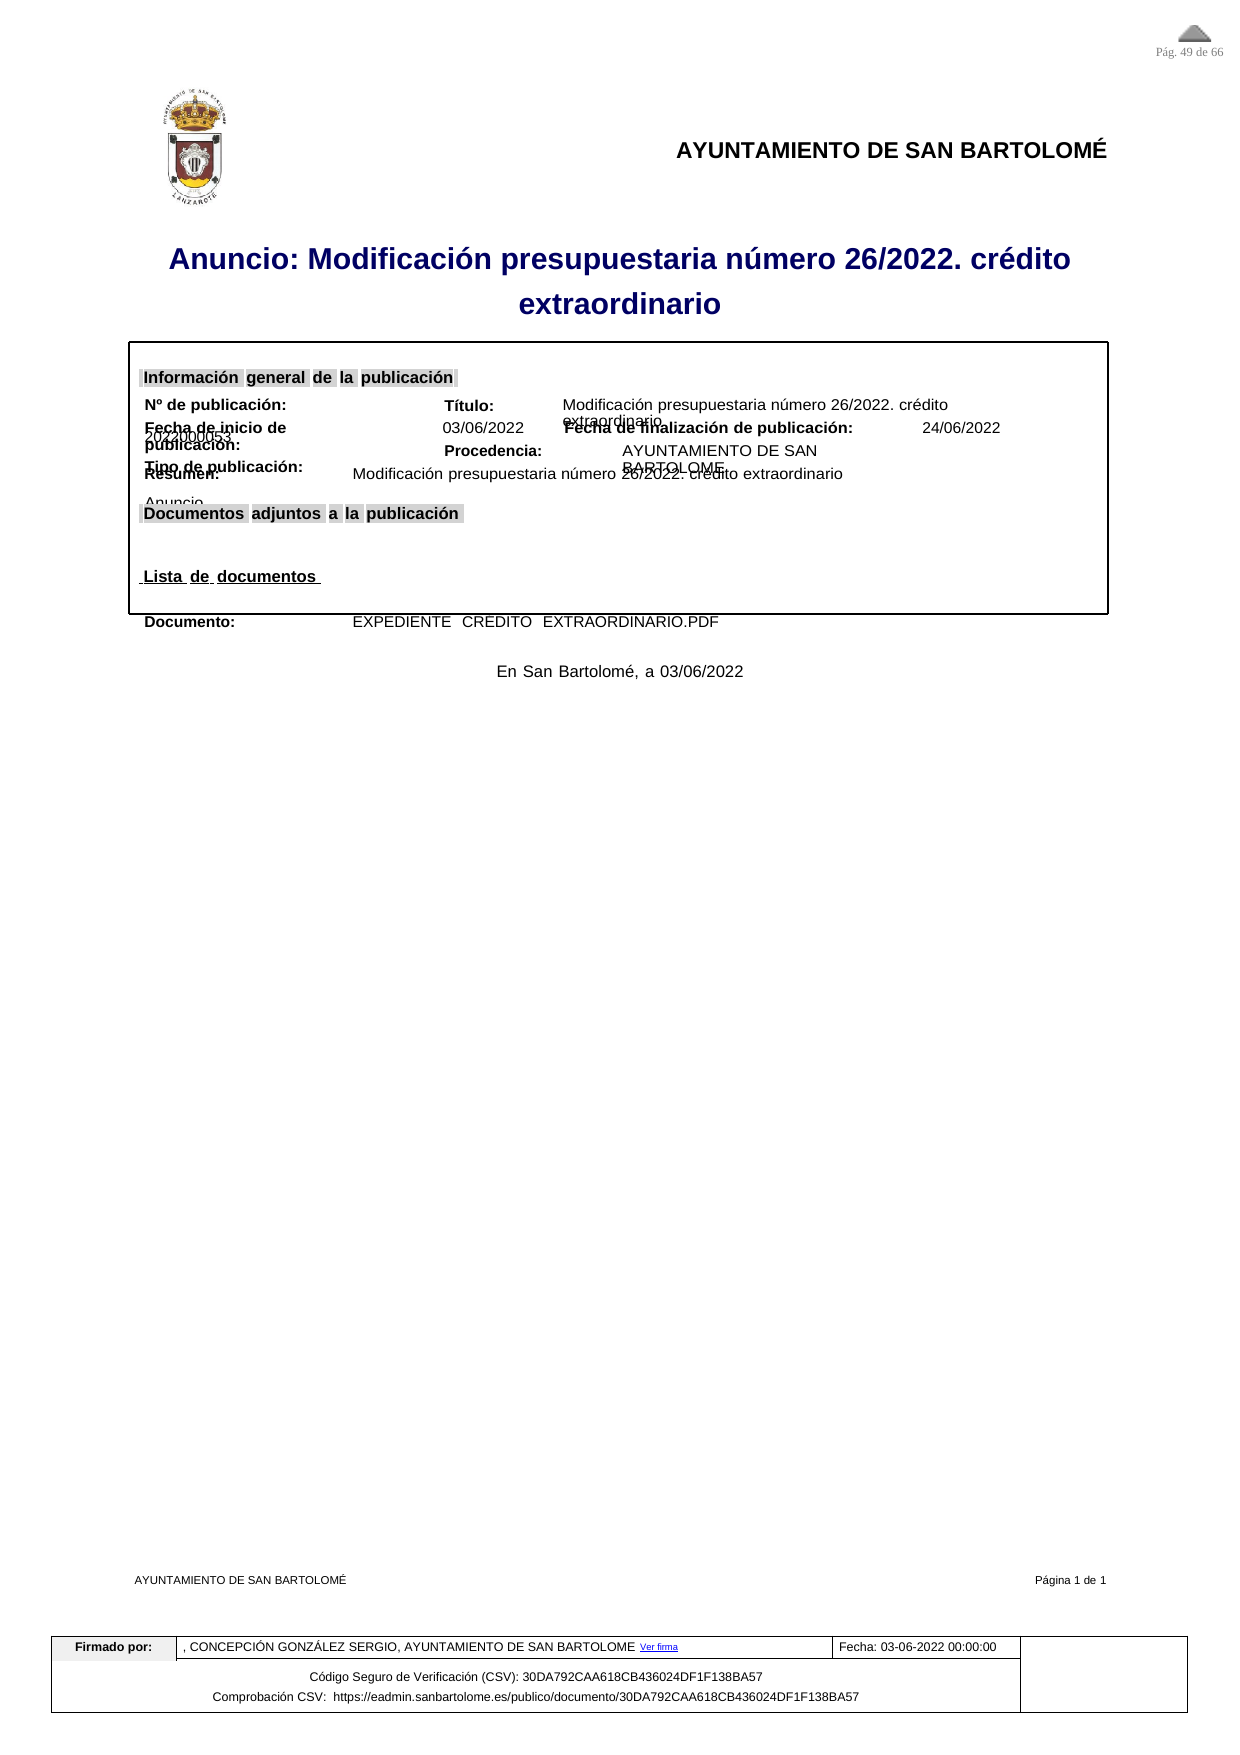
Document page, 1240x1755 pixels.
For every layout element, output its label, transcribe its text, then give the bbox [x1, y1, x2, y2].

text AYUNTAMIENTO DE SAN BARTOLOMÉ Página 1 de 1 [134, 1574, 1235, 1587]
table_cell Código Seguro de Verificación (CSV): 30DA792CAA618CB436024DF1F138BA57 Comprobación CSV: https://eadmin.sanbartolome.es/publico/documento/30DA792CAA618CB436024DF1F138BA57 [52, 1659, 1020, 1712]
picture [1177, 25, 1212, 42]
table_header [1021, 1637, 1187, 1712]
text AYUNTAMIENTO DE SAN BARTOLOMÉ [676, 137, 1235, 164]
picture [130, 71, 261, 224]
text Anuncio: Modificación presupuestaria número 26/2022. crédito extraordinario [166, 241, 1074, 321]
text En San Bartolomé, a 03/06/2022 [166, 661, 1074, 681]
table_header Fecha: 03-06-2022 00:00:00 [833, 1637, 1020, 1658]
table_header , CONCEPCIÓN GONZÁLEZ SERGIO, AYUNTAMIENTO DE SAN BARTOLOME Ver firma [177, 1637, 832, 1658]
table_header Firmado por: [52, 1637, 176, 1658]
